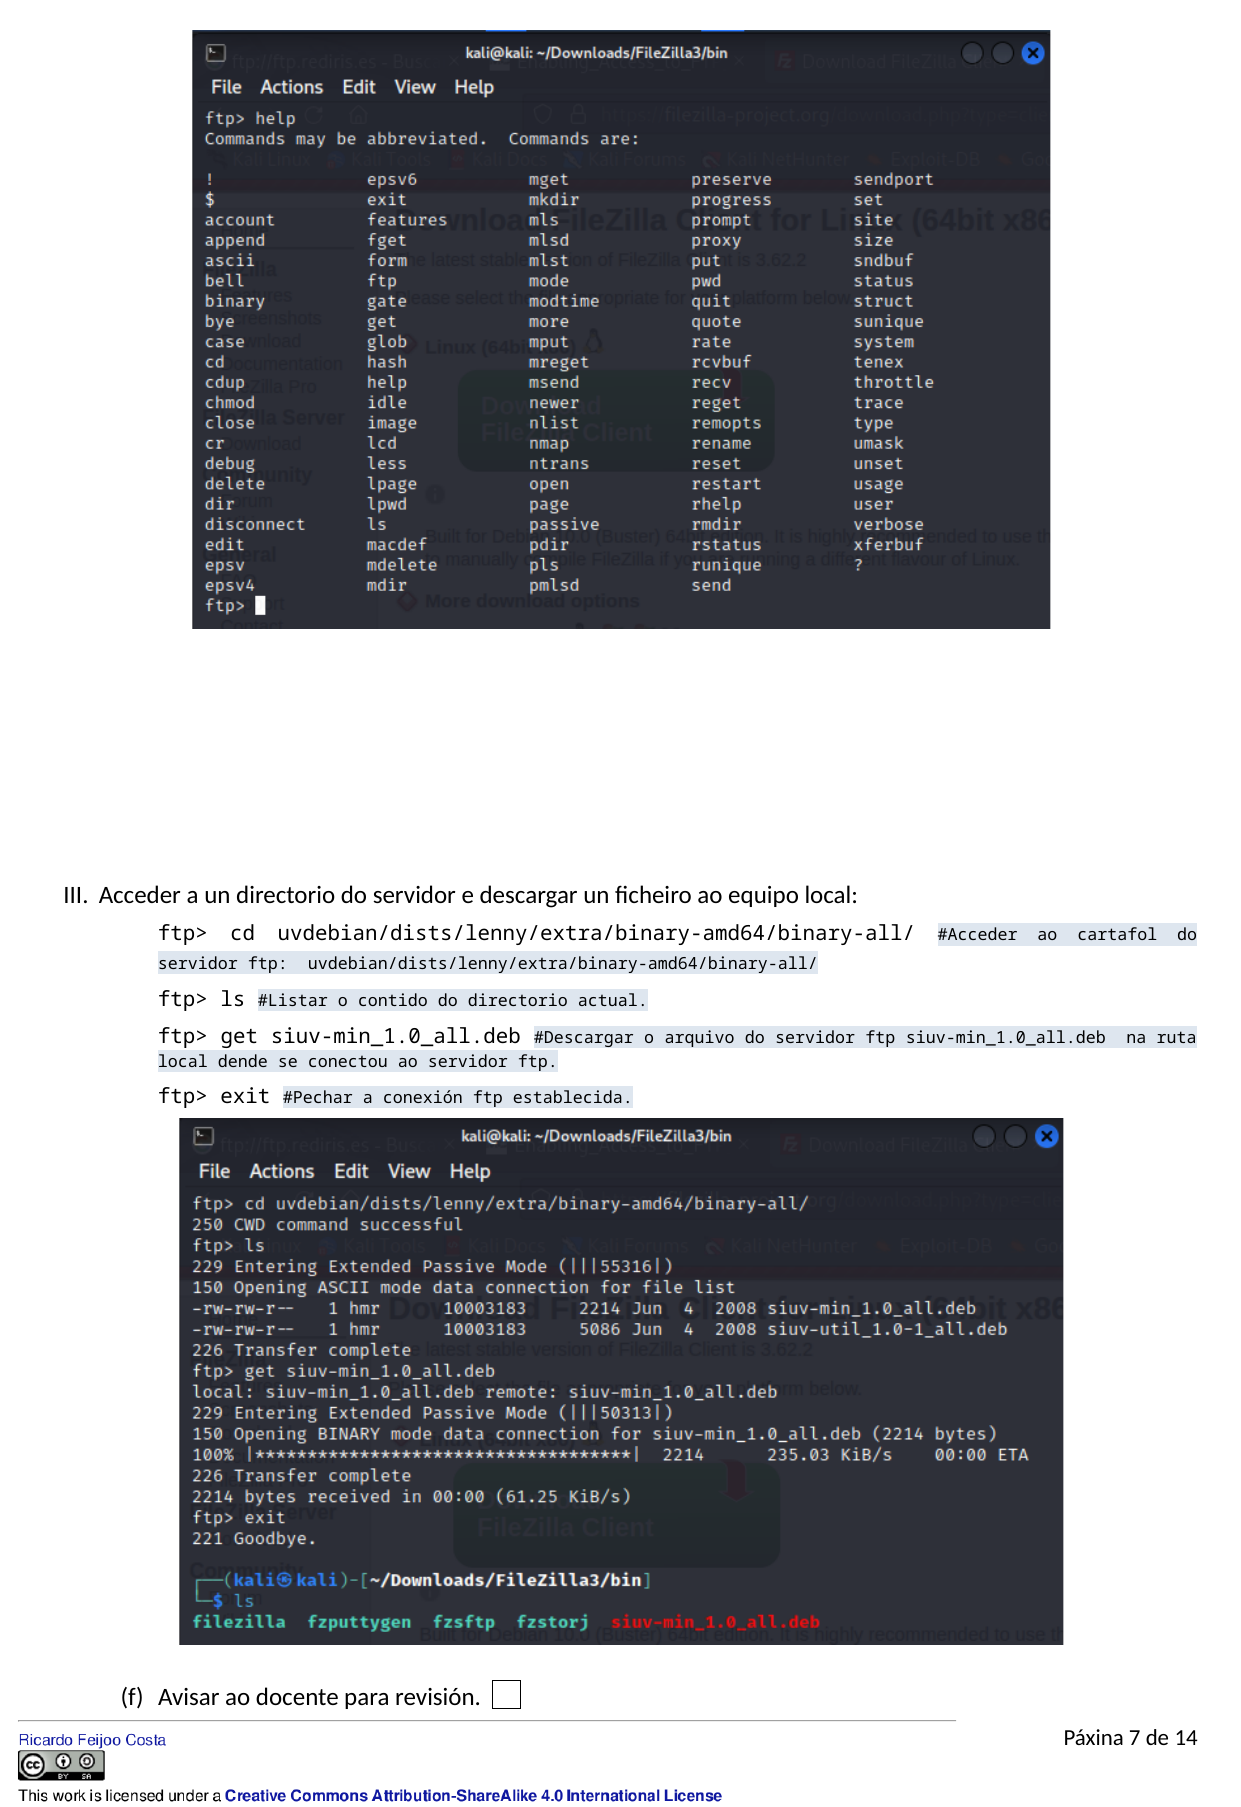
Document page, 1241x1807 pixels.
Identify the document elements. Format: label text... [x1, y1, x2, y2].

list ftp> get siuv-min_1.0_all.deb #Descargar o arquivo do servidor ftp siuv-min_1.0_all.deb na ruta local dende se conectou ao servidor ftp. [122, 1021, 1197, 1072]
picture [8, 1715, 957, 1806]
list ftp> cd uvdebian/dists/lenny/extra/binary-amd64/binary-all/ #Acceder ao cartafol do servidor ftp: uvdebian/dists/lenny/extra/binary-amd64/binary-all/ [122, 918, 1197, 975]
list ftp> exit #Pechar a conexión ftp establecida. [122, 1081, 1197, 1110]
list Acceder a un directorio do servidor e descargar un ficheiro ao equipo local: [63, 879, 1197, 910]
list ftp> ls #Listar o contido do directorio actual. [122, 984, 1197, 1013]
picture [179, 1118, 1064, 1645]
list Avisar ao docente para revisión. [120, 1681, 1197, 1711]
picture [192, 30, 1051, 629]
